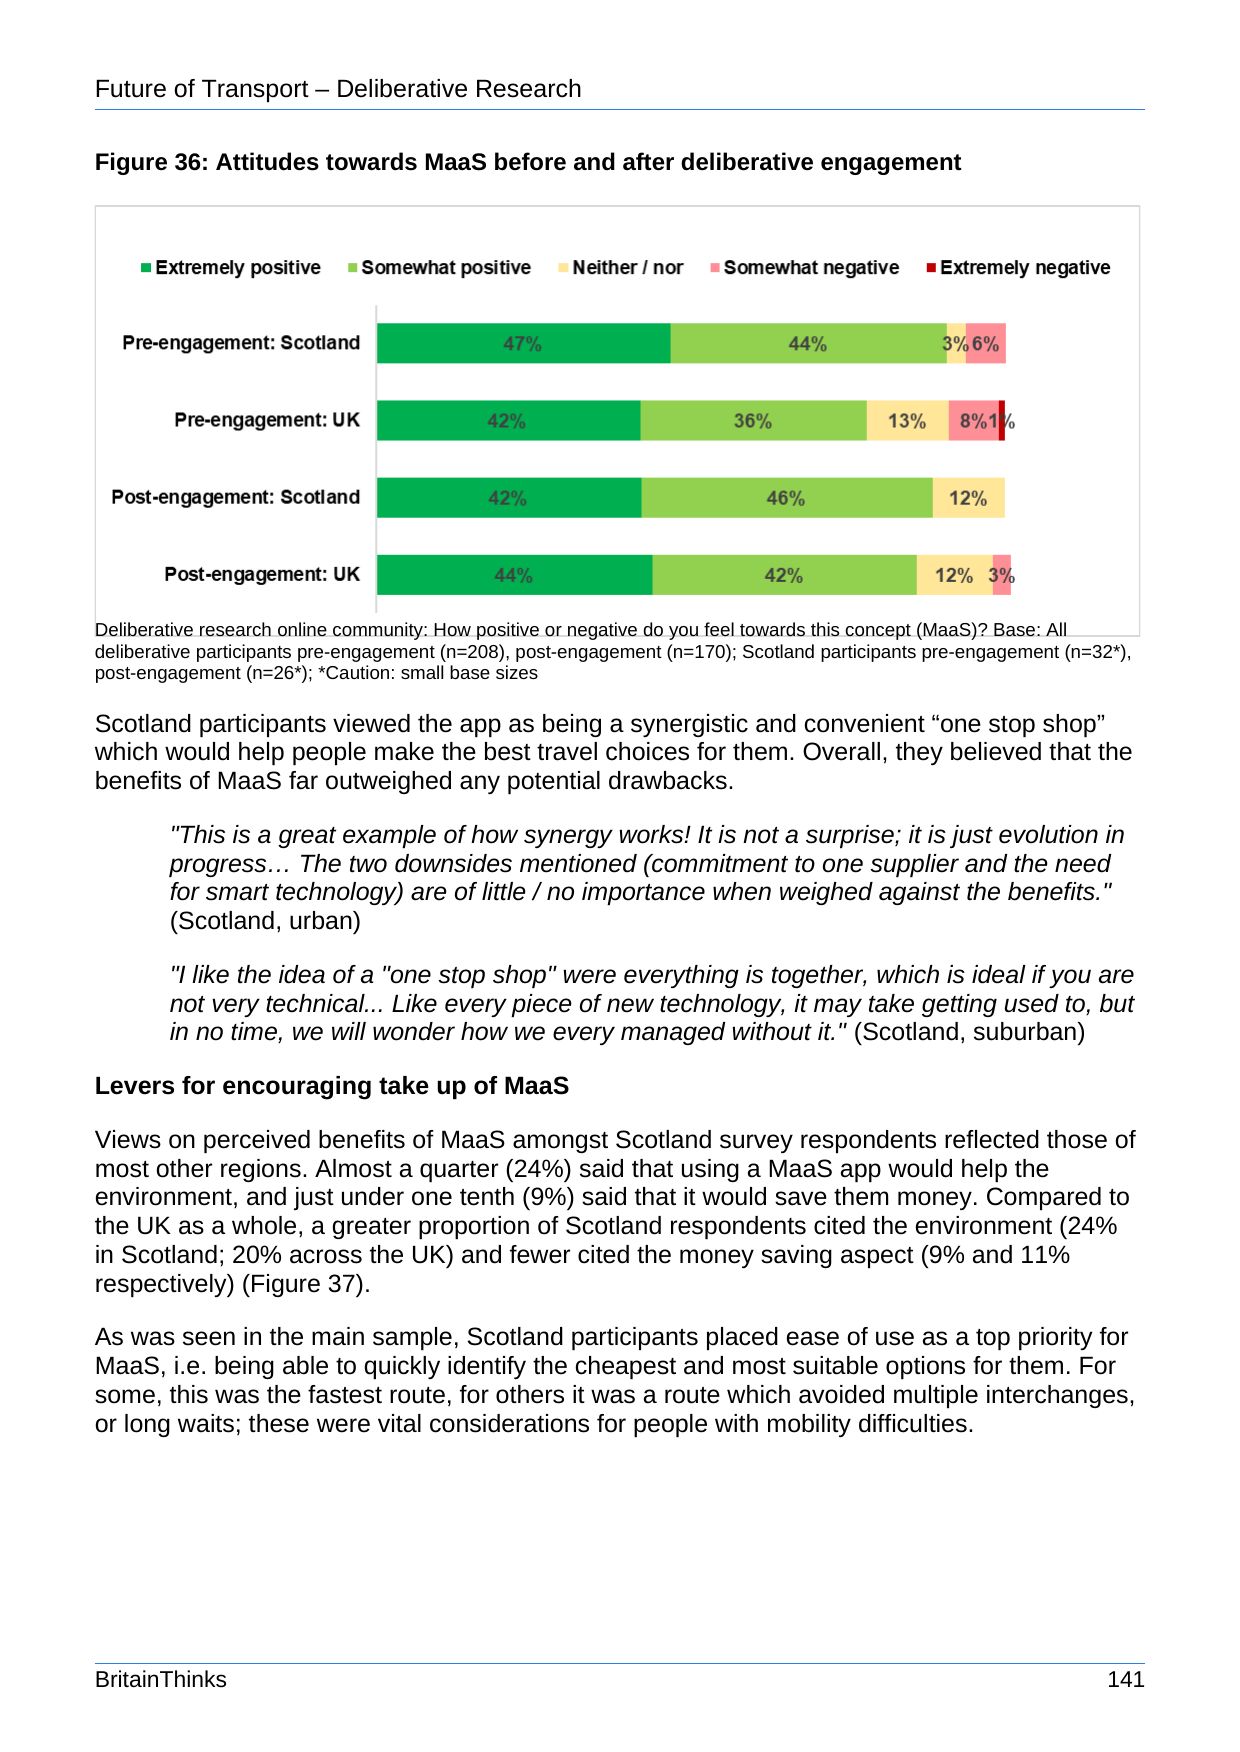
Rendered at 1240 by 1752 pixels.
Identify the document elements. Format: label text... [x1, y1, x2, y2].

text Deliberative research online community: How positive or negative do you feel towards this concept (MaaS)? Base: All deliberative participants pre-engagement (n=208), post-engagement (n=170); Scotland participants pre-engagement (n=32*), post-engagement (n=26*); *Caution: small base sizes [94, 188, 1145, 683]
text As was seen in the main sample, Scotland participants placed ease of use as a top priority for MaaS, i.e. being able to quickly identify the cheapest and most suitable options for them. For some, this was the fastest route, for others it was a route which avoided multiple interchanges, or long waits; these were vital considerations for people with mobility difficulties. [94, 1322, 1145, 1437]
text "This is a great example of how synergy works! It is not a surprise; it is just evolution in progress… The two downsides mentioned (commitment to one supplier and the need for smart technology) are of little / no importance when weighed against the benefits." (Scotland, urban) [169, 820, 1145, 935]
text Levers for encouraging take up of MaaS [94, 1071, 1145, 1100]
text Figure 36: Attitudes towards MaaS before and after deliberative engagement [94, 148, 1145, 175]
text Views on perceived benefits of MaaS amongst Scotland survey respondents reflected those of most other regions. Almost a quarter (24%) said that using a MaaS app would help the environment, and just under one tenth (9%) said that it would save them money. Compared to the UK as a whole, a greater proportion of Scotland respondents cited the environment (24% in Scotland; 20% across the UK) and fewer cited the money saving aspect (9% and 11% respectively) (Figure 37). [94, 1125, 1145, 1297]
text Scotland participants viewed the app as being a synergistic and convenient “one stop shop” which would help people make the best travel choices for them. Overall, they believed that the benefits of MaaS far outweighed any potential drawbacks. [94, 708, 1145, 795]
text "I like the idea of a "one stop shop" were everything is together, which is ideal if you are not very technical... Like every piece of new technology, it may take getting used to, but in no time, we will wonder how we every managed without it." (Scotland, suburban) [169, 960, 1145, 1046]
